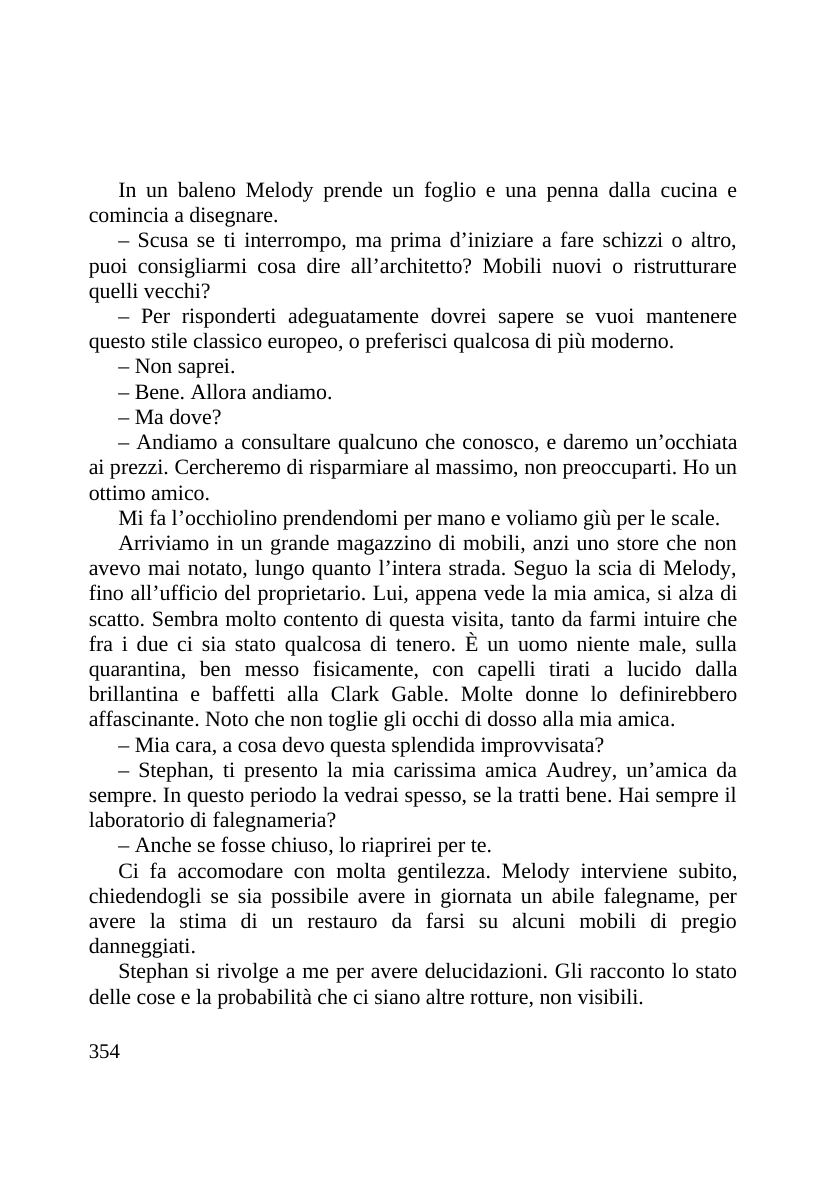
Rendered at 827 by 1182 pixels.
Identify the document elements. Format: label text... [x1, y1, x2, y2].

text – Per risponderti adeguatamente dovrei sapere se vuoi mantenere questo stile classico europeo, o preferisci qualcosa di più moderno. [88, 303, 738, 353]
text In un baleno Melody prende un foglio e una penna dalla cucina e comincia a disegnare. [88, 177, 738, 227]
text Arriviamo in un grande magazzino di mobili, anzi uno store che non avevo mai notato, lungo quanto l’intera strada. Seguo la scia di Melody, fino all’ufficio del proprietario. Lui, appena vede la mia amica, si alza di scatto. Sembra molto contento di questa visita, tanto da farmi intuire che fra i due ci sia stato qualcosa di tenero. È un uomo niente male, sulla quarantina, ben messo fisicamente, con capelli tirati a lucido dalla brillantina e baffetti alla Clark Gable. Molte donne lo definirebbero affascinante. Noto che non toglie gli occhi di dosso alla mia amica. [88, 530, 738, 732]
text Mi fa l’occhiolino prendendomi per mano e voliamo giù per le scale. [88, 505, 738, 530]
text – Andiamo a consultare qualcuno che conosco, e daremo un’occhiata ai prezzi. Cercheremo di risparmiare al massimo, non preoccuparti. Ho un ottimo amico. [88, 429, 738, 505]
text Stephan si rivolge a me per avere delucidazioni. Gli racconto lo stato delle cose e la probabilità che ci siano altre rotture, non visibili. [88, 958, 738, 1009]
text Ci fa accomodare con molta gentilezza. Melody interviene subito, chiedendogli se sia possibile avere in giornata un abile falegname, per avere la stima di un restauro da farsi su alcuni mobili di pregio danneggiati. [88, 858, 738, 958]
text – Mia cara, a cosa devo questa splendida improvvisata? [88, 732, 738, 757]
text – Non saprei. [88, 353, 738, 379]
text – Ma dove? [88, 404, 738, 429]
text – Scusa se ti interrompo, ma prima d’iniziare a fare schizzi o altro, puoi consigliarmi cosa dire all’architetto? Mobili nuovi o ristrutturare quelli vecchi? [88, 227, 738, 303]
text – Bene. Allora andiamo. [88, 379, 738, 404]
text – Stephan, ti presento la mia carissima amica Audrey, un’amica da sempre. In questo periodo la vedrai spesso, se la tratti bene. Hai sempre il laboratorio di falegnameria? [88, 757, 738, 832]
text – Anche se fosse chiuso, lo riaprirei per te. [88, 832, 738, 858]
